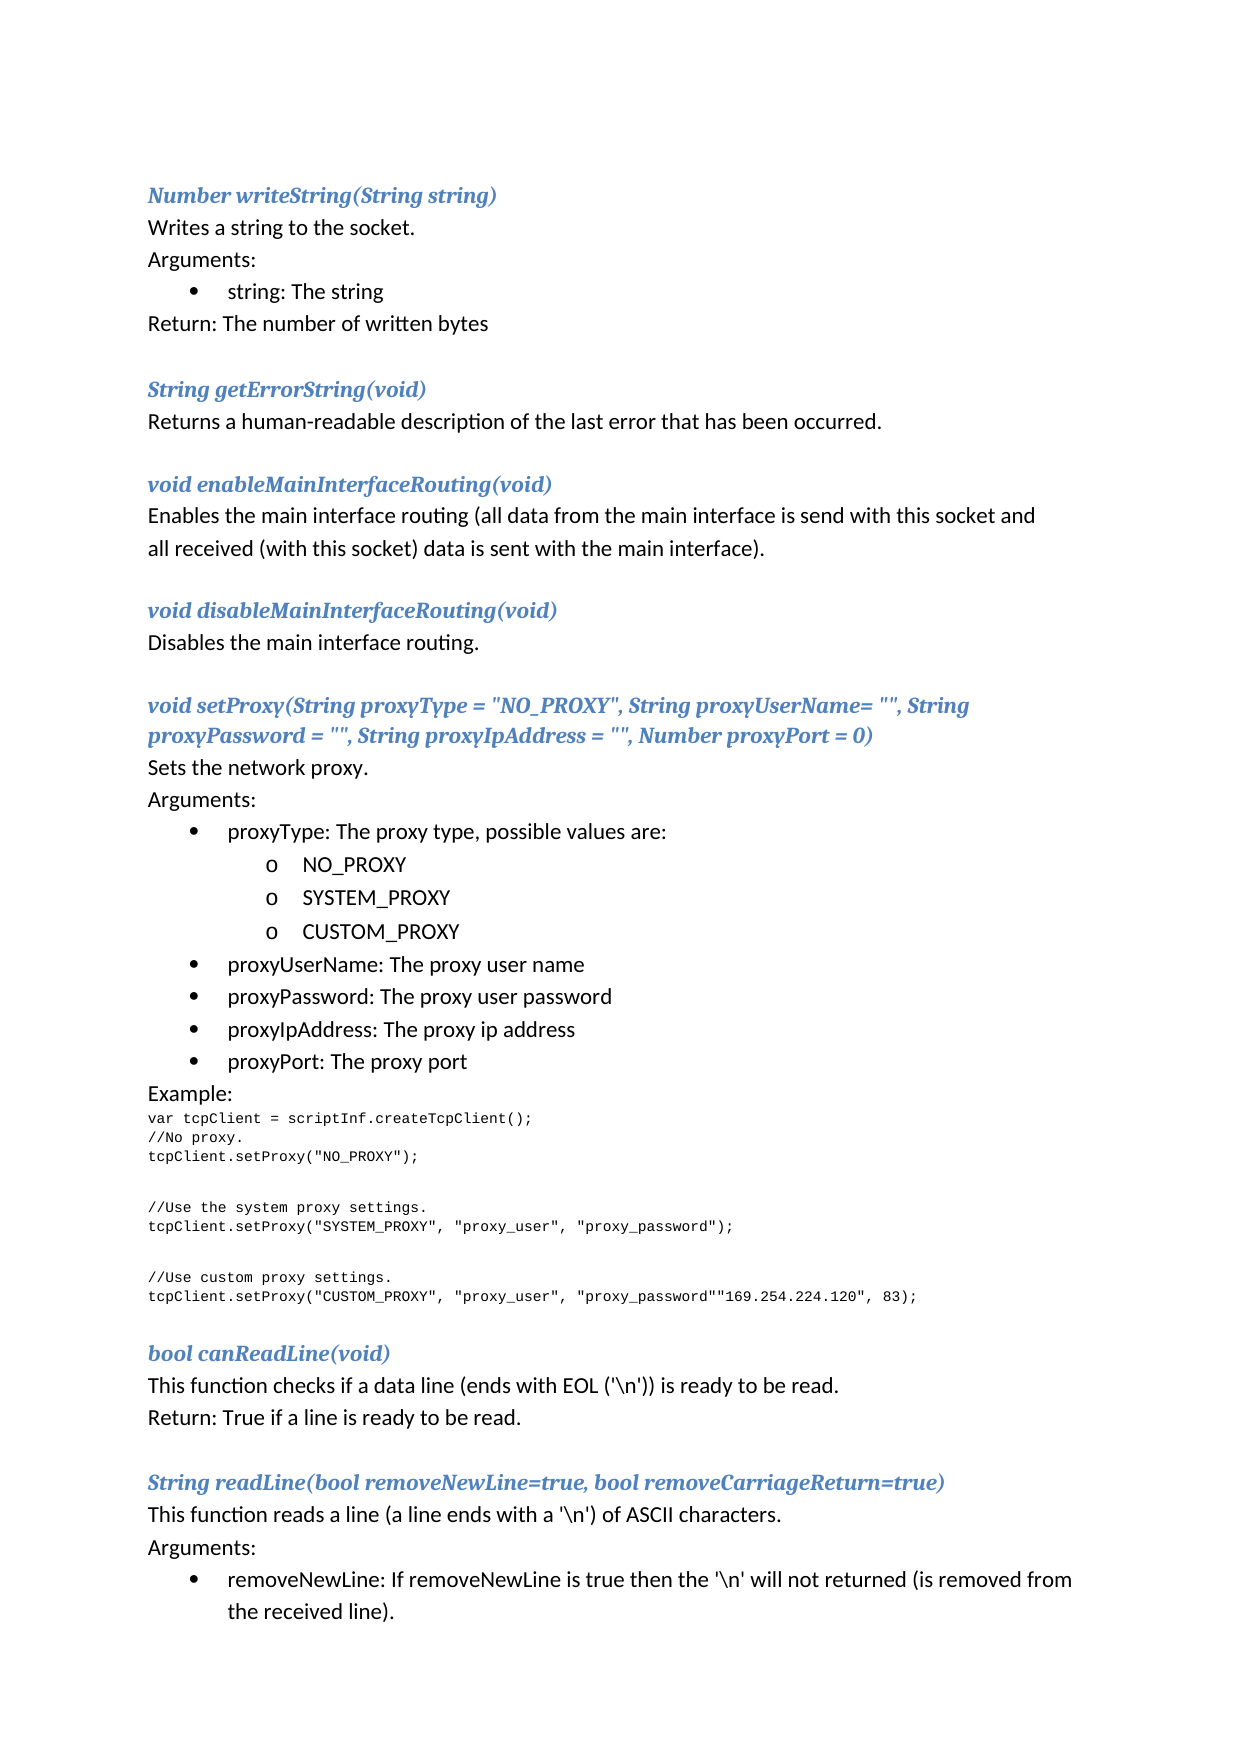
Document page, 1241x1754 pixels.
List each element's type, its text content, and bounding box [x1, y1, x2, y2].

text Returns a human-readable description of the last error that has been occurred. [148, 407, 1093, 435]
text Disables the main interface routing. [148, 628, 1093, 656]
list proxyPassword: The proxy user password [190, 982, 1093, 1011]
subtitle void disableMainInterfaceRouting(void) [148, 598, 1093, 624]
text Arguments: [148, 1533, 1093, 1561]
subtitle String getErrorString(void) [148, 377, 1093, 403]
text Example: [148, 1079, 1093, 1107]
text Return: True if a line is ready to be read. [148, 1403, 1093, 1431]
text tcpClient.setProxy("NO_PROXY"); [148, 1149, 1093, 1166]
text //Use the system proxy settings. [148, 1200, 1093, 1217]
list string: The string [190, 277, 1093, 305]
text This function checks if a data line (ends with EOL ('\n')) is ready to be read. [148, 1371, 1093, 1399]
text Sets the network proxy. [148, 753, 1093, 781]
text //Use custom proxy settings. [148, 1270, 1093, 1287]
text tcpClient.setProxy("SYSTEM_PROXY", "proxy_user", "proxy_password"); [148, 1219, 1093, 1236]
subtitle void setProxy(String proxyType = "NO_PROXY", String proxyUserName= "", String proxyPassword = "", String proxyIpAddress = "", Number proxyPort = 0) [148, 693, 1093, 749]
subtitle String readLine(bool removeNewLine=true, bool removeCarriageReturn=true) [148, 1470, 1093, 1497]
subtitle void enableMainInterfaceRouting(void) [148, 471, 1093, 498]
text Return: The number of written bytes [148, 309, 1093, 337]
text Enables the main interface routing (all data from the main interface is send with this socket and [148, 502, 1093, 529]
list SYSTEM_PROXY [265, 883, 1093, 912]
text all received (with this socket) data is sent with the main interface). [148, 534, 1093, 562]
text Arguments: [148, 245, 1093, 273]
list proxyIpAddress: The proxy ip address [190, 1015, 1093, 1043]
subtitle Number writeString(String string) [148, 183, 1093, 209]
list proxyUserName: The proxy user name [190, 950, 1093, 978]
text This function reads a line (a line ends with a '\n') of ASCII characters. [148, 1500, 1093, 1528]
list proxyType: The proxy type, possible values are: [190, 817, 1093, 846]
list proxyPort: The proxy port [190, 1047, 1093, 1075]
text Arguments: [148, 785, 1093, 813]
text //No proxy. [148, 1130, 1093, 1147]
subtitle bool canReadLine(void) [148, 1341, 1093, 1367]
text var tcpClient = scriptInf.createTcpClient(); [148, 1111, 1093, 1128]
list CUSTOM_PROXY [265, 917, 1093, 946]
list removeNewLine: If removeNewLine is true then the '\n' will not returned (is removed from the received line). [190, 1565, 1093, 1625]
list NO_PROXY [265, 850, 1093, 879]
text tcpClient.setProxy("CUSTOM_PROXY", "proxy_user", "proxy_password""169.254.224.120", 83); [148, 1289, 1093, 1306]
text Writes a string to the socket. [148, 213, 1093, 241]
